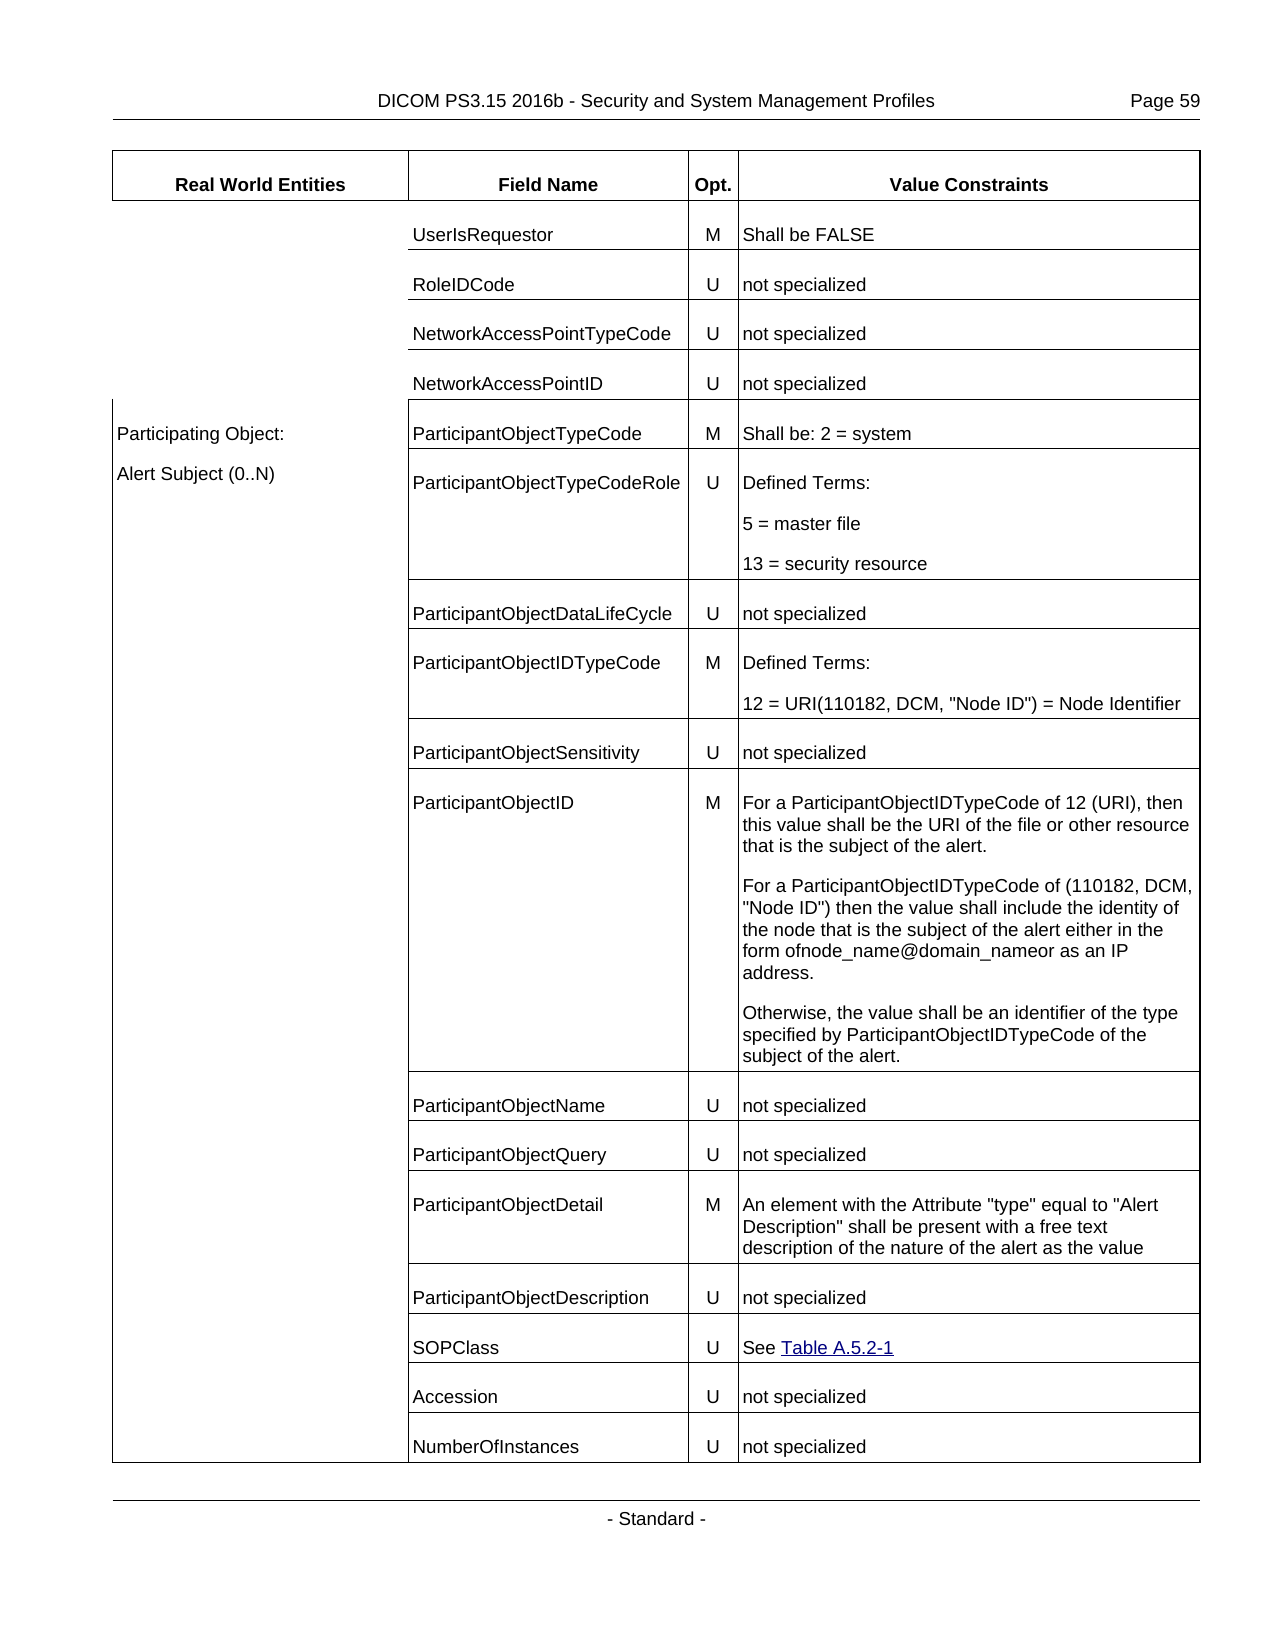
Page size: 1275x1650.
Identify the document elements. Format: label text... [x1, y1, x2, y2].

table_cell ParticipantObjectQuery [409, 1121, 688, 1170]
table_cell U [689, 1314, 738, 1362]
table_cell NumberOfInstances [409, 1413, 688, 1462]
table_cell not specialized [739, 300, 1199, 349]
table_cell ParticipantObjectDetail [409, 1171, 688, 1263]
table_cell Accession [409, 1363, 688, 1412]
table_cell M [689, 629, 738, 718]
table_cell not specialized [739, 350, 1199, 398]
table_cell RoleIDCode [408, 250, 688, 299]
table_cell not specialized [739, 719, 1199, 768]
table_cell U [689, 1121, 738, 1170]
table_cell Defined Terms: 5 = master file 13 = security resource [739, 449, 1199, 578]
table_cell For a ParticipantObjectIDTypeCode of 12 (URI), then this value shall be the URI of the file or other resource that is the subject of the alert. For a ParticipantObjectIDTypeCode of (110182, DCM, "Node ID") then the value shall include the identity of the node that is the subject of the alert either in the form ofnode_name@domain_nameor as an IP address. Otherwise, the value shall be an identifier of the type specified by ParticipantObjectIDTypeCode of the subject of the alert. [739, 769, 1199, 1071]
table_cell Defined Terms: 12 = URI(110182, DCM, "Node ID") = Node Identifier [739, 629, 1199, 718]
table_cell M [689, 1171, 738, 1263]
table_cell M [689, 201, 738, 249]
table_cell Shall be: 2 = system [739, 400, 1199, 448]
table_cell not specialized [739, 580, 1199, 628]
table_cell not specialized [739, 1264, 1199, 1312]
table_header Opt. [689, 151, 738, 200]
table_cell U [689, 580, 738, 628]
table_cell ParticipantObjectIDTypeCode [409, 629, 688, 718]
table_cell U [689, 300, 738, 349]
table_cell U [689, 250, 738, 299]
table_cell not specialized [739, 1363, 1199, 1412]
table_cell An element with the Attribute "type" equal to "Alert Description" shall be present with a free text description of the nature of the alert as the value [739, 1171, 1199, 1263]
table_cell not specialized [739, 1072, 1199, 1120]
table_cell ParticipantObjectTypeCode [409, 400, 688, 448]
table_cell M [689, 400, 738, 448]
table_cell U [689, 719, 738, 768]
table_cell not specialized [739, 1413, 1199, 1462]
table_cell U [689, 1413, 738, 1462]
table_header Real World Entities [113, 151, 408, 200]
table_cell ParticipantObjectName [409, 1072, 688, 1120]
table_cell ParticipantObjectID [409, 769, 688, 1071]
table_cell U [689, 449, 738, 578]
table_cell Participating Object: Alert Subject (0..N) [113, 399, 408, 1462]
table_cell ParticipantObjectDataLifeCycle [409, 580, 688, 628]
table_cell ParticipantObjectTypeCodeRole [409, 449, 688, 578]
table_cell U [689, 1264, 738, 1312]
table_cell ParticipantObjectSensitivity [409, 719, 688, 768]
table_cell U [689, 350, 738, 398]
table_cell See Table A.5.2-1 [739, 1314, 1199, 1362]
table_header Field Name [409, 151, 688, 200]
table_cell NetworkAccessPointTypeCode [408, 300, 688, 349]
table_header Value Constraints [739, 151, 1199, 200]
table_cell NetworkAccessPointID [408, 350, 688, 398]
table_cell SOPClass [409, 1314, 688, 1362]
table_cell M [689, 769, 738, 1071]
table_cell U [689, 1363, 738, 1412]
table_cell U [689, 1072, 738, 1120]
table_cell Shall be FALSE [739, 201, 1199, 249]
table_cell UserIsRequestor [408, 201, 688, 249]
table_cell not specialized [739, 250, 1199, 299]
table_cell not specialized [739, 1121, 1199, 1170]
table_cell ParticipantObjectDescription [409, 1264, 688, 1312]
